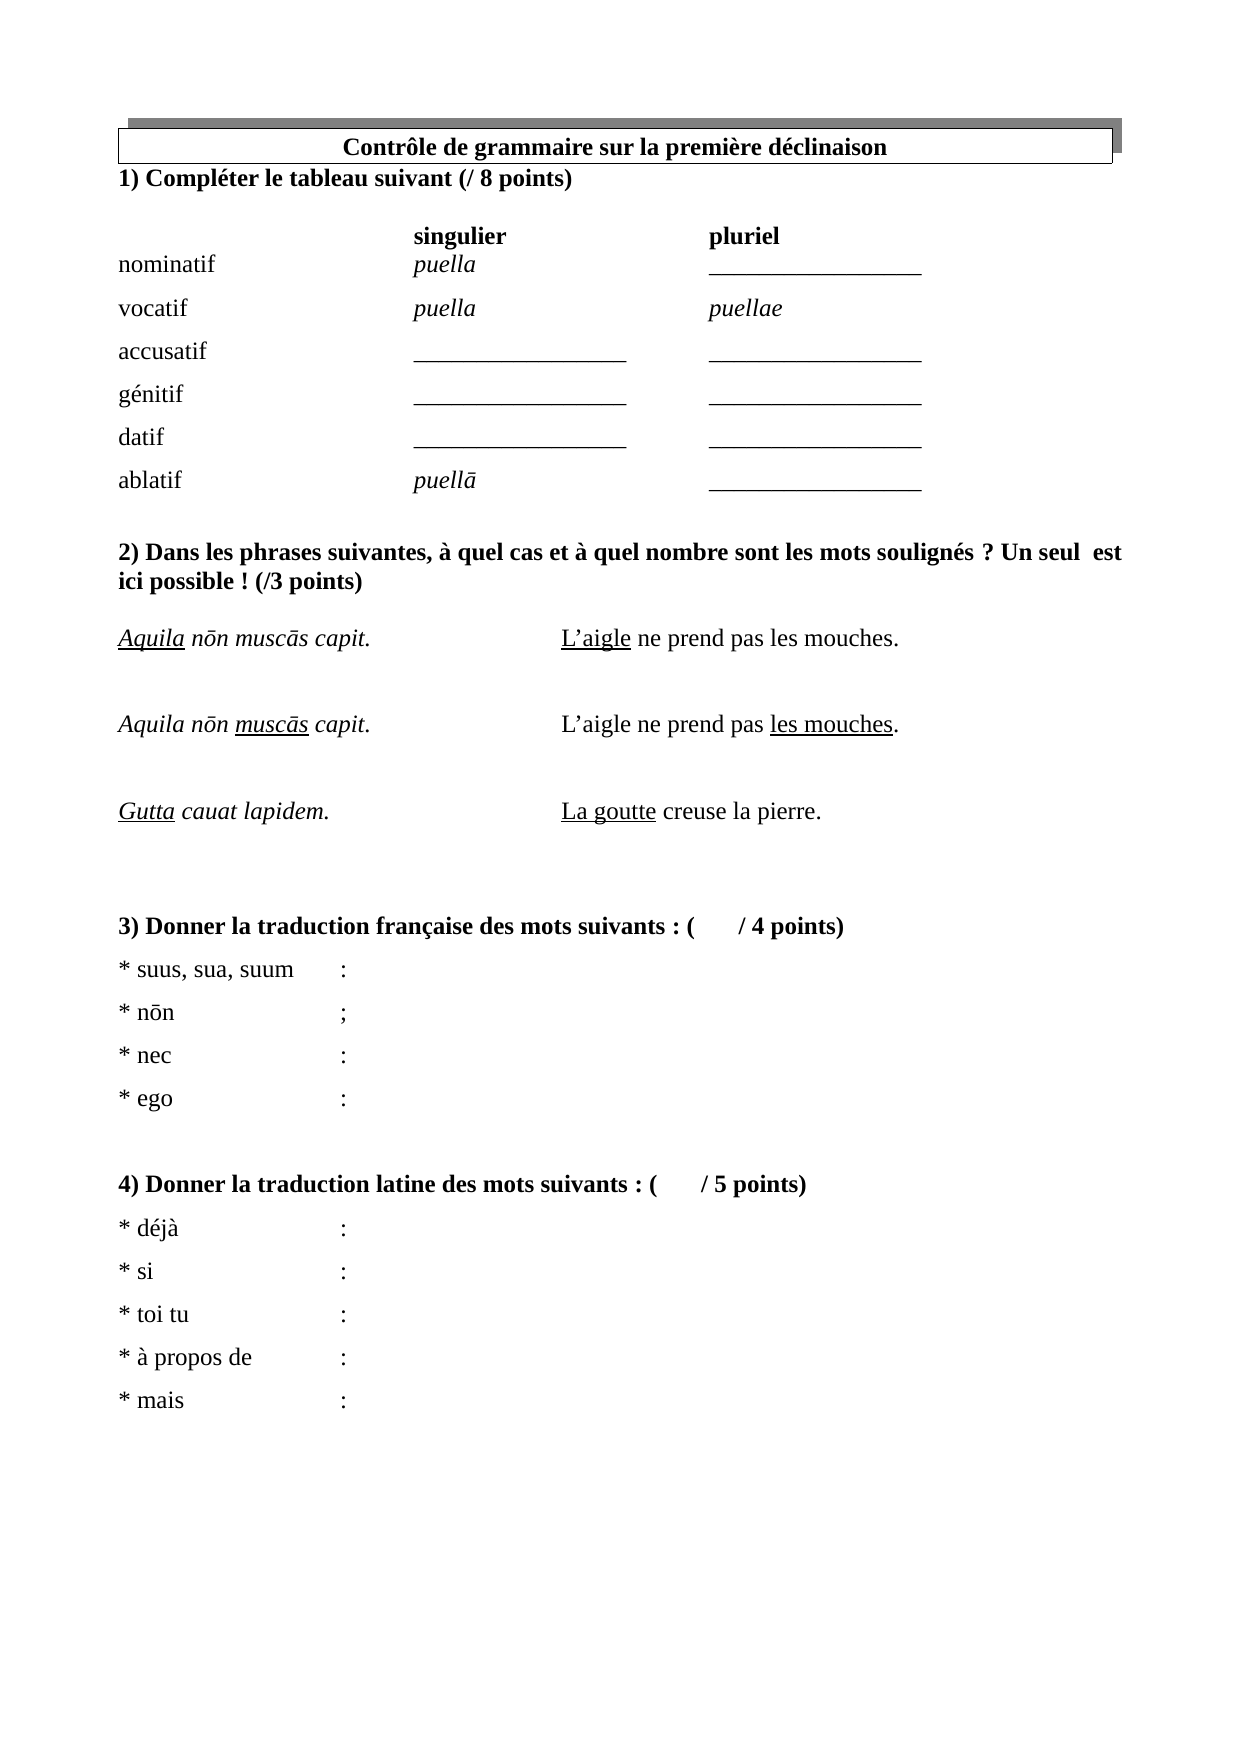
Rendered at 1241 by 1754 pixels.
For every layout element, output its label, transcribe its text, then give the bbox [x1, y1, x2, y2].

text 1) Compléter le tableau suivant (/ 8 points) [118, 163, 1122, 192]
text vocatif puella puellae [118, 293, 1122, 321]
text * toi tu : [118, 1299, 1122, 1328]
text singulier pluriel [118, 221, 1122, 249]
text * nōn ; [118, 997, 1122, 1026]
text Aquila nōn muscās capit. L’aigle ne prend pas les mouches. [118, 623, 1122, 652]
text ablatif puellā _________________ [118, 465, 1122, 494]
text * ego : [118, 1083, 1122, 1112]
text Aquila nōn muscās capit. L’aigle ne prend pas les mouches. [118, 709, 1122, 738]
text Gutta cauat lapidem. La goutte creuse la pierre. [118, 796, 1122, 824]
text * nec : [118, 1040, 1122, 1069]
text génitif _________________ _________________ [118, 379, 1122, 408]
text * si : [118, 1256, 1122, 1284]
text 4) Donner la traduction latine des mots suivants : ( / 5 points) [118, 1169, 1122, 1198]
text accusatif _________________ _________________ [118, 336, 1122, 364]
text nominatif puella _________________ [118, 249, 1122, 278]
text * à propos de : [118, 1342, 1122, 1371]
text 3) Donner la traduction française des mots suivants : ( / 4 points) [118, 911, 1122, 939]
text 2) Dans les phrases suivantes, à quel cas et à quel nombre sont les mots soulignés ? Un seul est ici possible ! (/3 points) [118, 537, 1122, 594]
text Contrôle de grammaire sur la première déclinaison [119, 129, 1112, 163]
text * déjà : [118, 1213, 1122, 1241]
text datif _________________ _________________ [118, 422, 1122, 451]
text * mais : [118, 1385, 1122, 1414]
text * suus, sua, suum : [118, 954, 1122, 983]
